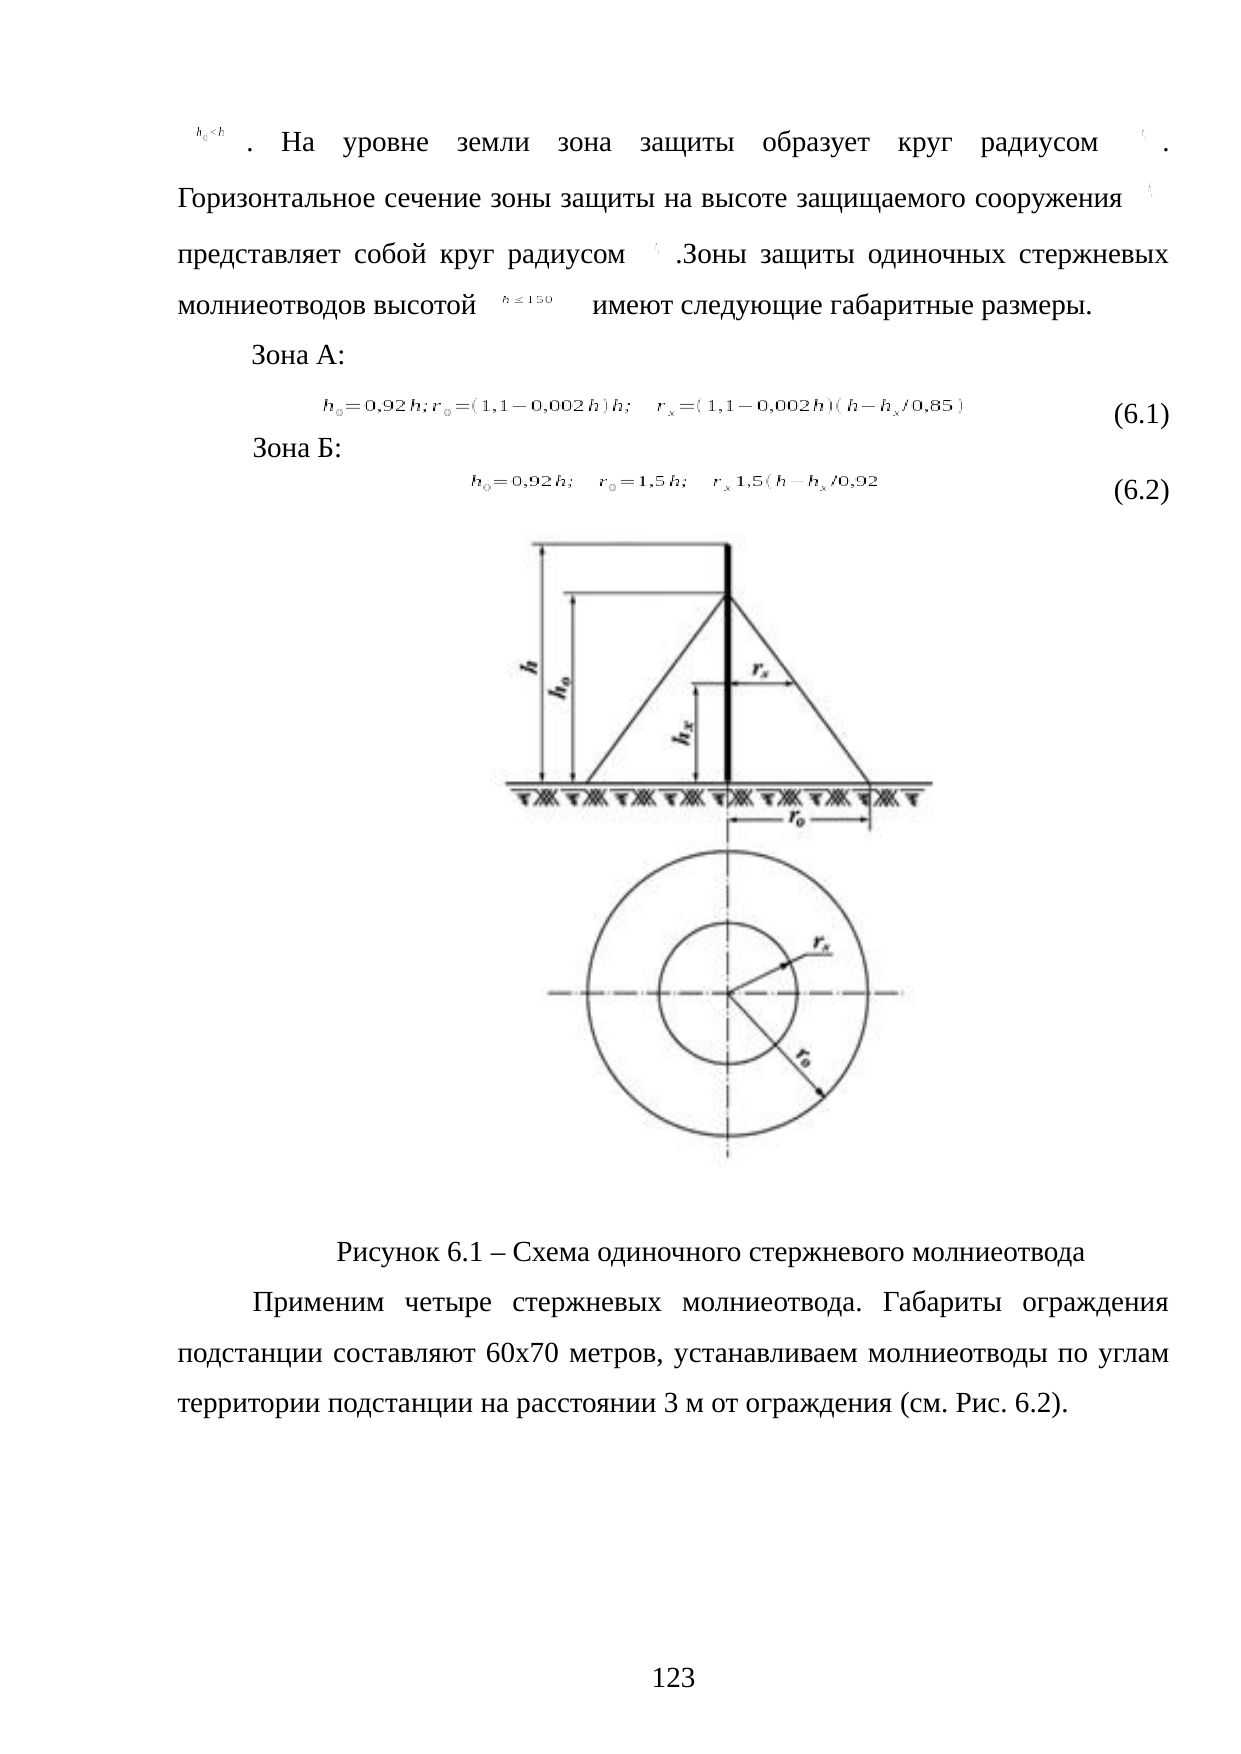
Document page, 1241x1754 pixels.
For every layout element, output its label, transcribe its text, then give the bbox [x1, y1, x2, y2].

text Зона А: [177, 337, 1169, 371]
text (6.1) [177, 388, 1169, 430]
text . На уровне земли зона защиты образует круг радиусом . Горизонтальное сечение зоны защиты на высоте защищаемого сооружения представляет собой круг радиусом .Зоны защиты одиночных стержневых молниеотводов высотой имеют следующие габаритные размеры. [177, 118, 1169, 321]
picture [457, 533, 963, 1177]
text Применим четыре стержневых молниеотвода. Габариты ограждения подстанции составляют 60x70 метров, устанавливаем молниеотводы по углам территории подстанции на расстоянии 3 м от ограждения (см. Рис. 6.2). [177, 1284, 1169, 1418]
text Рисунок 6.1 – Схема одиночного стержневого молниеотвода [177, 1234, 1169, 1268]
text Зона Б: [177, 430, 1169, 463]
text (6.2) [177, 463, 1169, 506]
